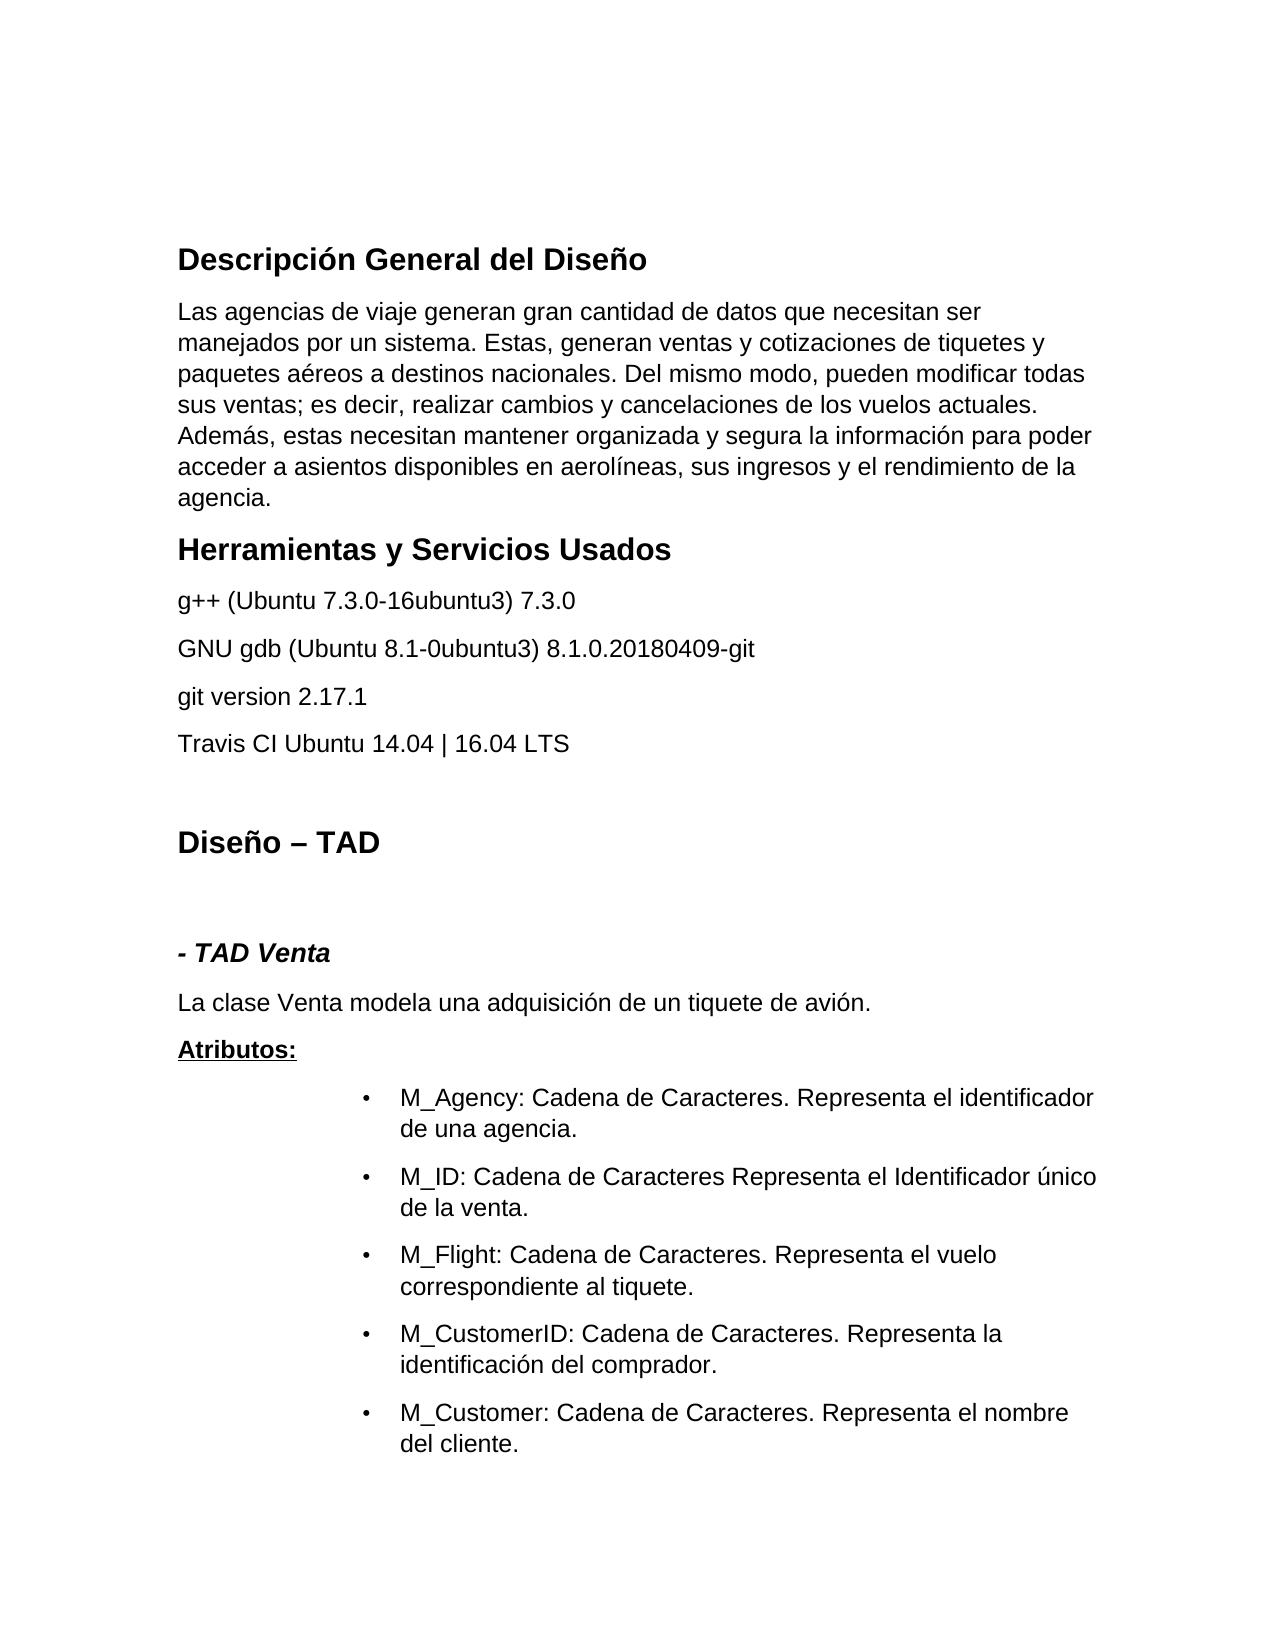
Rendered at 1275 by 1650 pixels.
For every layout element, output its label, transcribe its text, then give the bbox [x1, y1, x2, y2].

text Travis CI Ubuntu 14.04 | 16.04 LTS [177, 729, 1098, 758]
text GNU gdb (Ubuntu 8.1-0ubuntu3) 8.1.0.20180409-git [177, 634, 1098, 663]
text g++ (Ubuntu 7.3.0-16ubuntu3) 7.3.0 [177, 586, 1098, 615]
text Las agencias de viaje generan gran cantidad de datos que necesitan ser manejados por un sistema. Estas, generan ventas y cotizaciones de tiquetes y paquetes aéreos a destinos nacionales. Del mismo modo, pueden modificar todas sus ventas; es decir, realizar cambios y cancelaciones de los vuelos actuales. Además, estas necesitan mantener organizada y segura la información para poder acceder a asientos disponibles en aerolíneas, sus ingresos y el rendimiento de la agencia. [177, 297, 1098, 512]
list M_Agency: Cadena de Caracteres. Representa el identificador de una agencia. [362, 1083, 1098, 1143]
list M_Flight: Cadena de Caracteres. Representa el vuelo correspondiente al tiquete. [362, 1240, 1098, 1300]
list M_CustomerID: Cadena de Caracteres. Representa la identificación del comprador. [362, 1319, 1098, 1379]
text git version 2.17.1 [177, 682, 1098, 710]
text Atributos: [177, 1035, 1098, 1064]
text La clase Venta modela una adquisición de un tiquete de avión. [177, 987, 1098, 1016]
text - TAD Venta [177, 937, 1098, 968]
text Herramientas y Servicios Usados [177, 531, 1098, 567]
list M_ID: Cadena de Caracteres Representa el Identificador único de la venta. [362, 1162, 1098, 1221]
list M_Customer: Cadena de Caracteres. Representa el nombre del cliente. [362, 1398, 1098, 1458]
text Descripción General del Diseño [177, 241, 1098, 277]
text Diseño – TAD [177, 824, 1098, 860]
